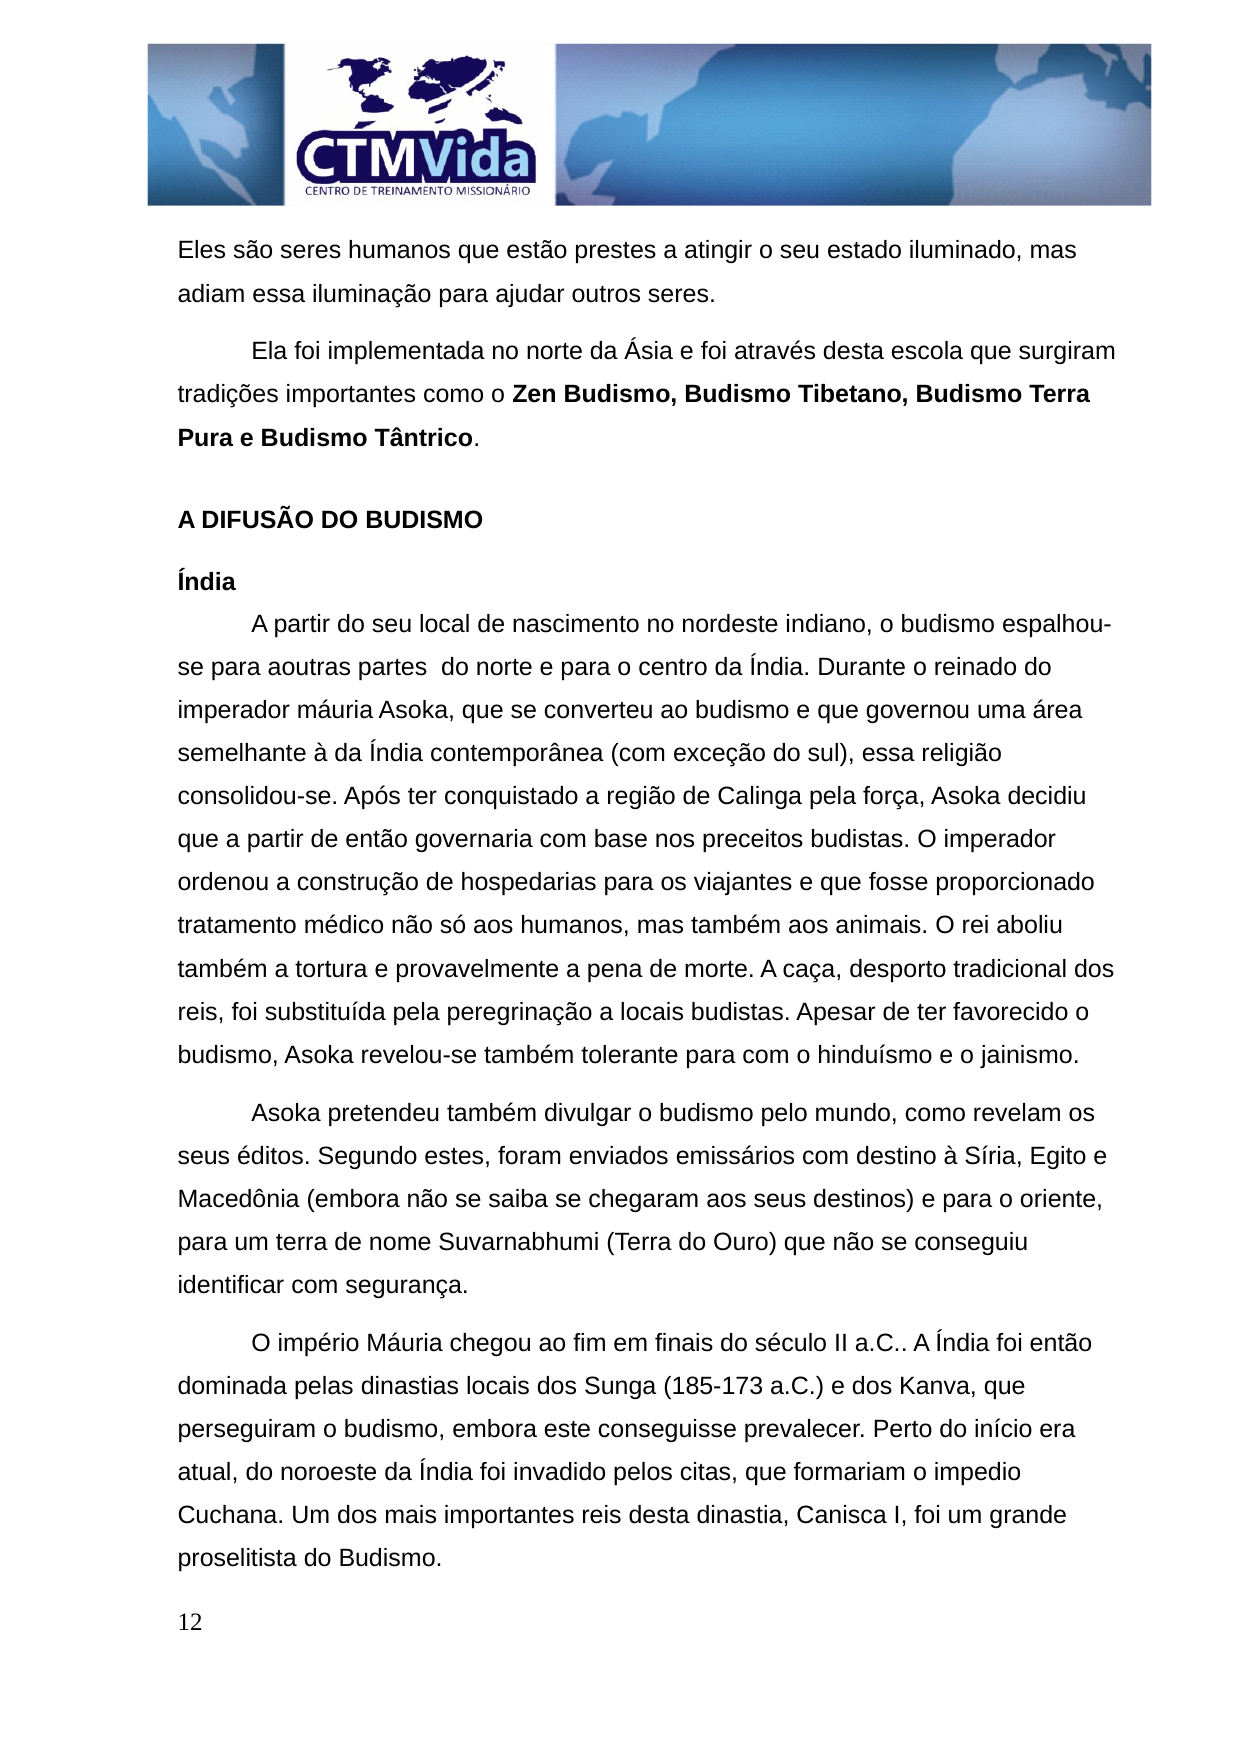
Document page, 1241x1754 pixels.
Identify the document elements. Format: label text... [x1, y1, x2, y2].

text Asoka pretendeu também divulgar o budismo pelo mundo, como revelam os seus éditos. Segundo estes, foram enviados emissários com destino à Síria, Egito e Macedônia (embora não se saiba se chegaram aos seus destinos) e para o oriente, para um terra de nome Suvarnabhumi (Terra do Ouro) que não se conseguiu identificar com segurança. [177, 1097, 1122, 1299]
text Eles são seres humanos que estão prestes a atingir o seu estado iluminado, mas adiam essa iluminação para ajudar outros seres. [177, 235, 1122, 307]
picture [147, 43, 1152, 206]
text O império Máuria chegou ao fim em finais do século II a.C.. A Índia foi então dominada pelas dinastias locais dos Sunga (185-173 a.C.) e dos Kanva, que perseguiram o budismo, embora este conseguisse prevalecer. Perto do início era atual, do noroeste da Índia foi invadido pelos citas, que formariam o impedio Cuchana. Um dos mais importantes reis desta dinastia, Canisca I, foi um grande proselitista do Budismo. [177, 1328, 1122, 1572]
subtitle Índia [177, 567, 1122, 596]
subtitle A difusão do Budismo [177, 505, 1122, 534]
text Ela foi implementada no norte da Ásia e foi através desta escola que surgiram tradições importantes como o Zen Budismo, Budismo Tibetano, Budismo Terra Pura e Budismo Tântrico. [177, 336, 1122, 451]
text A partir do seu local de nascimento no nordeste indiano, o budismo espalhou-se para aoutras partes do norte e para o centro da Índia. Durante o reinado do imperador máuria Asoka, que se converteu ao budismo e que governou uma área semelhante à da Índia contemporânea (com exceção do sul), essa religião consolidou-se. Após ter conquistado a região de Calinga pela força, Asoka decidiu que a partir de então governaria com base nos preceitos budistas. O imperador ordenou a construção de hospedarias para os viajantes e que fosse proporcionado tratamento médico não só aos humanos, mas também aos animais. O rei aboliu também a tortura e provavelmente a pena de morte. A caça, desporto tradicional dos reis, foi substituída pela peregrinação a locais budistas. Apesar de ter favorecido o budismo, Asoka revelou-se também tolerante para com o hinduísmo e o jainismo. [177, 608, 1122, 1068]
